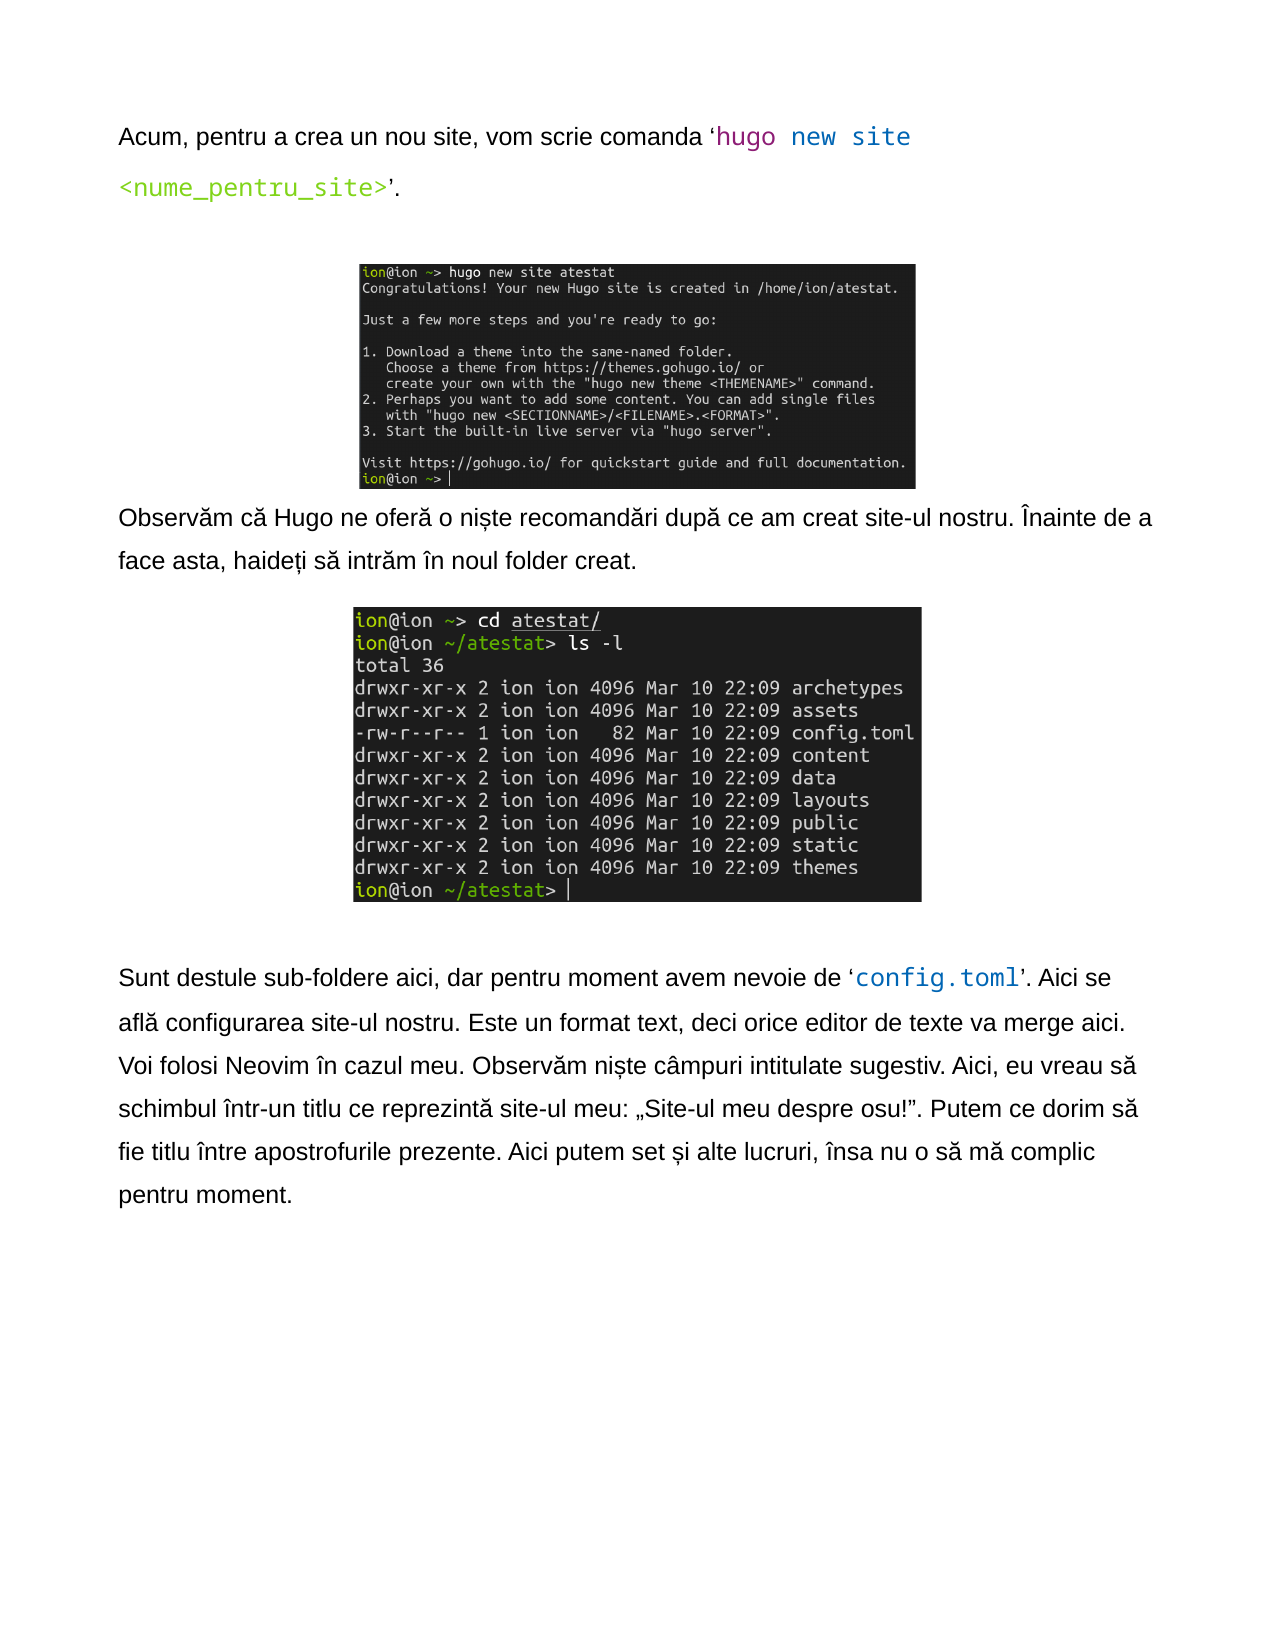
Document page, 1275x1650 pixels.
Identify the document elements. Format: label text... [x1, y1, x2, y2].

picture [359, 264, 916, 489]
text Acum, pentru a crea un nou site, vom scrie comanda ‘hugo new site <nume_pentru_site>’. [118, 118, 1157, 203]
text Sunt destule sub-foldere aici, dar pentru moment avem nevoie de ‘config.toml’. Aici se află configurarea site-ul nostru. Este un format text, deci orice editor de texte va merge aici. Voi folosi Neovim în cazul meu. Observăm niște câmpuri intitulate sugestiv. Aici, eu vreau să schimbul într-un titlu ce reprezintă site-ul meu: „Site-ul meu despre osu!”. Putem ce dorim să fie titlu între apostrofurile prezente. Aici putem set și alte lucruri, însa nu o să mă complic pentru moment. [118, 959, 1157, 1209]
text Observăm că Hugo ne oferă o niște recomandări după ce am creat site-ul nostru. Înainte de a face asta, haideți să intrăm în noul folder creat. [118, 489, 1157, 574]
picture [353, 607, 922, 902]
